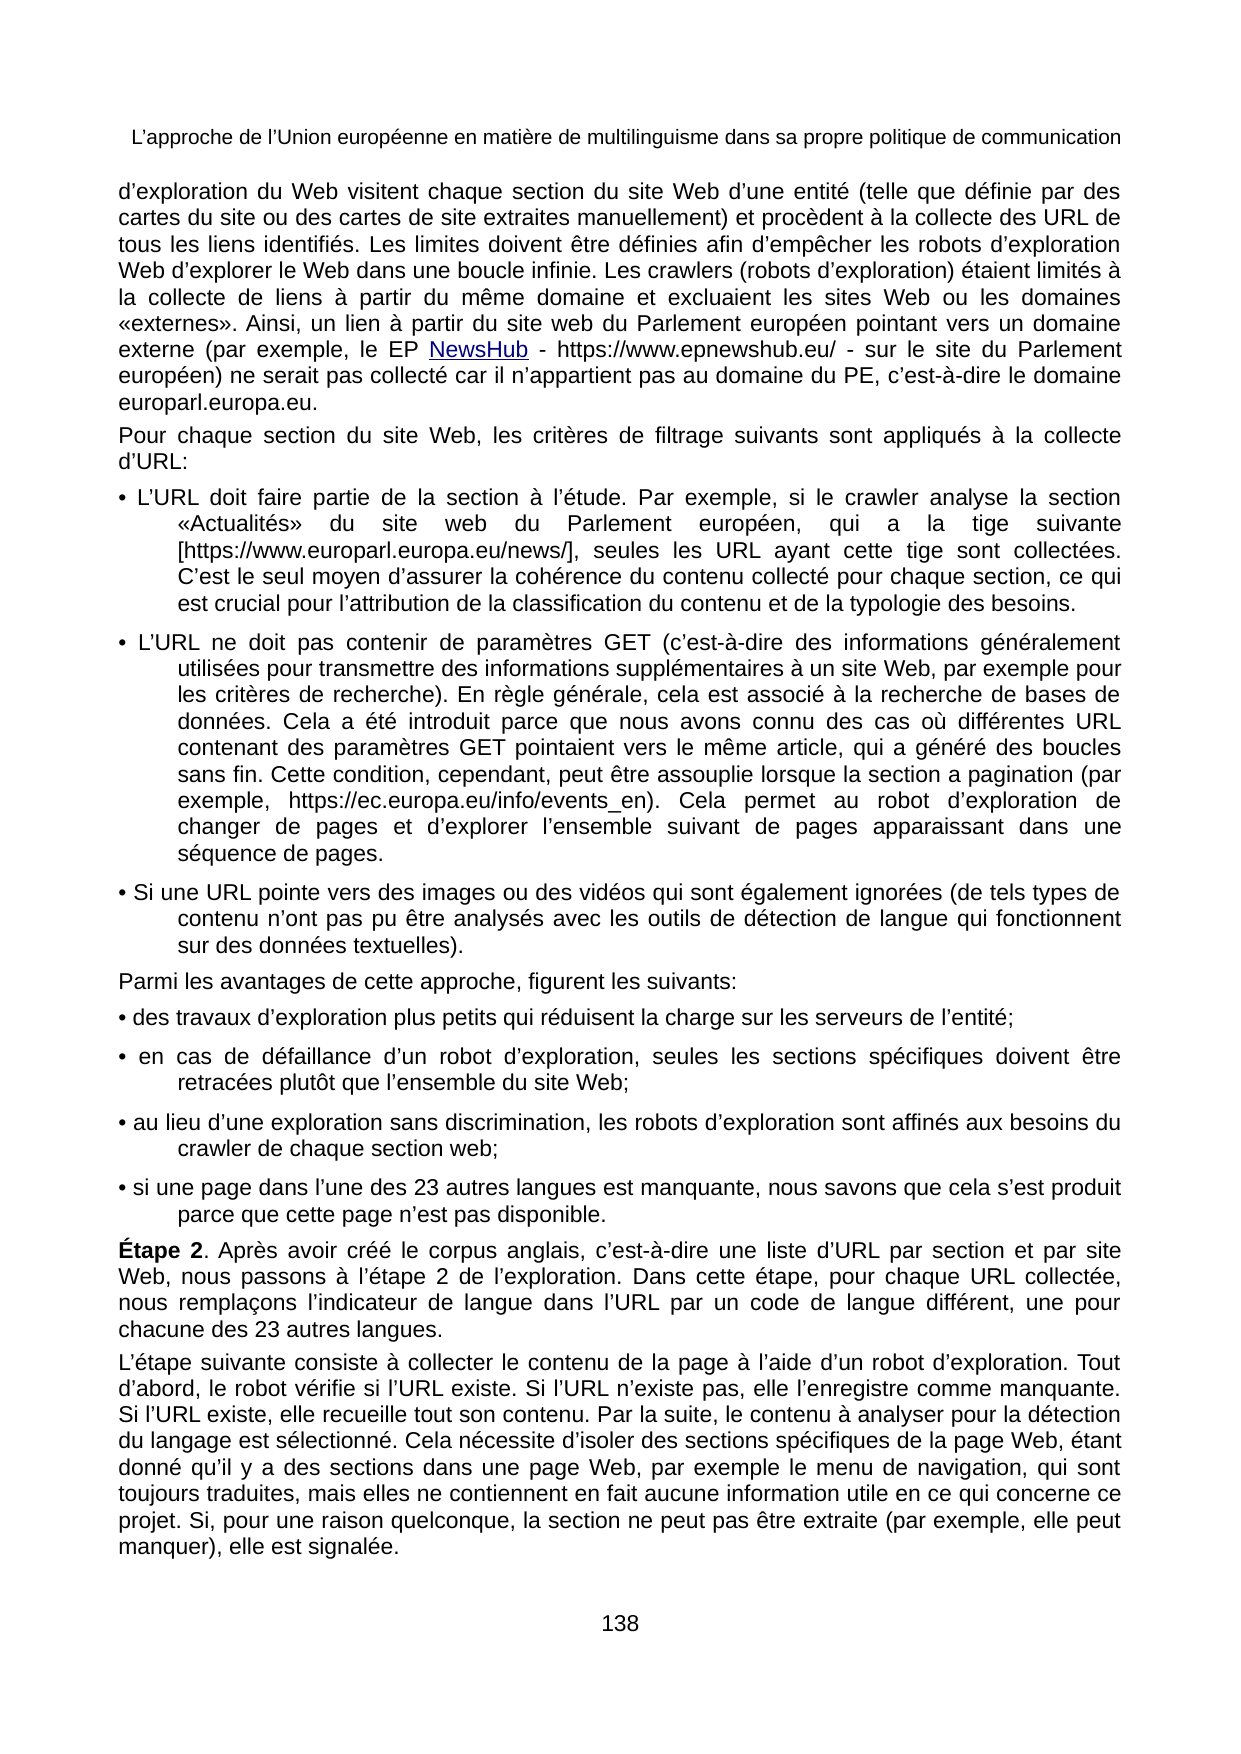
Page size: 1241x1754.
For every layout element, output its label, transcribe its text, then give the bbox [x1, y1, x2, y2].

text Pour chaque section du site Web, les critères de filtrage suivants sont appliqués à la collecte d’URL: [118, 422, 1122, 474]
text L’étape suivante consiste à collecter le contenu de la page à l’aide d’un robot d’exploration. Tout d’abord, le robot vérifie si l’URL existe. Si l’URL n’existe pas, elle l’enregistre comme manquante. Si l’URL existe, elle recueille tout son contenu. Par la suite, le contenu à analyser pour la détection du langage est sélectionné. Cela nécessite d’isoler des sections spécifiques de la page Web, étant donné qu’il y a des sections dans une page Web, par exemple le menu de navigation, qui sont toujours traduites, mais elles ne contiennent en fait aucune information utile en ce qui concerne ce projet. Si, pour une raison quelconque, la section ne peut pas être extraite (par exemple, elle peut manquer), elle est signalée. [118, 1348, 1122, 1559]
text • des travaux d’exploration plus petits qui réduisent la charge sur les serveurs de l’entité; [118, 1004, 1122, 1030]
text d’exploration du Web visitent chaque section du site Web d’une entité (telle que définie par des cartes du site ou des cartes de site extraites manuellement) et procèdent à la collecte des URL de tous les liens identifiés. Les limites doivent être définies afin d’empêcher les robots d’exploration Web d’explorer le Web dans une boucle infinie. Les crawlers (robots d’exploration) étaient limités à la collecte de liens à partir du même domaine et excluaient les sites Web ou les domaines «externes». Ainsi, un lien à partir du site web du Parlement européen pointant vers un domaine externe (par exemple, le EP NewsHub - https://www.epnewshub.eu/ - sur le site du Parlement européen) ne serait pas collecté car il n’appartient pas au domaine du PE, c’est-à-dire le domaine europarl.europa.eu. [118, 178, 1122, 415]
text • L’URL doit faire partie de la section à l’étude. Par exemple, si le crawler analyse la section «Actualités» du site web du Parlement européen, qui a la tige suivante [https://www.europarl.europa.eu/news/], seules les URL ayant cette tige sont collectées. C’est le seul moyen d’assurer la cohérence du contenu collecté pour chaque section, ce qui est crucial pour l’attribution de la classification du contenu et de la typologie des besoins. [118, 484, 1122, 616]
text • Si une URL pointe vers des images ou des vidéos qui sont également ignorées (de tels types de contenu n’ont pas pu être analysés avec les outils de détection de langue qui fonctionnent sur des données textuelles). [118, 879, 1122, 958]
text • si une page dans l’une des 23 autres langues est manquante, nous savons que cela s’est produit parce que cette page n’est pas disponible. [118, 1174, 1122, 1227]
text • L’URL ne doit pas contenir de paramètres GET (c’est-à-dire des informations généralement utilisées pour transmettre des informations supplémentaires à un site Web, par exemple pour les critères de recherche). En règle générale, cela est associé à la recherche de bases de données. Cela a été introduit parce que nous avons connu des cas où différentes URL contenant des paramètres GET pointaient vers le même article, qui a généré des boucles sans fin. Cette condition, cependant, peut être assouplie lorsque la section a pagination (par exemple, https://ec.europa.eu/info/events_en). Cela permet au robot d’exploration de changer de pages et d’explorer l’ensemble suivant de pages apparaissant dans une séquence de pages. [118, 629, 1122, 866]
text Étape 2. Après avoir créé le corpus anglais, c’est-à-dire une liste d’URL par section et par site Web, nous passons à l’étape 2 de l’exploration. Dans cette étape, pour chaque URL collectée, nous remplaçons l’indicateur de langue dans l’URL par un code de langue différent, une pour chacune des 23 autres langues. [118, 1237, 1122, 1342]
text • au lieu d’une exploration sans discrimination, les robots d’exploration sont affinés aux besoins du crawler de chaque section web; [118, 1108, 1122, 1161]
text • en cas de défaillance d’un robot d’exploration, seules les sections spécifiques doivent être retracées plutôt que l’ensemble du site Web; [118, 1043, 1122, 1096]
text Parmi les avantages de cette approche, figurent les suivants: [118, 968, 1122, 994]
